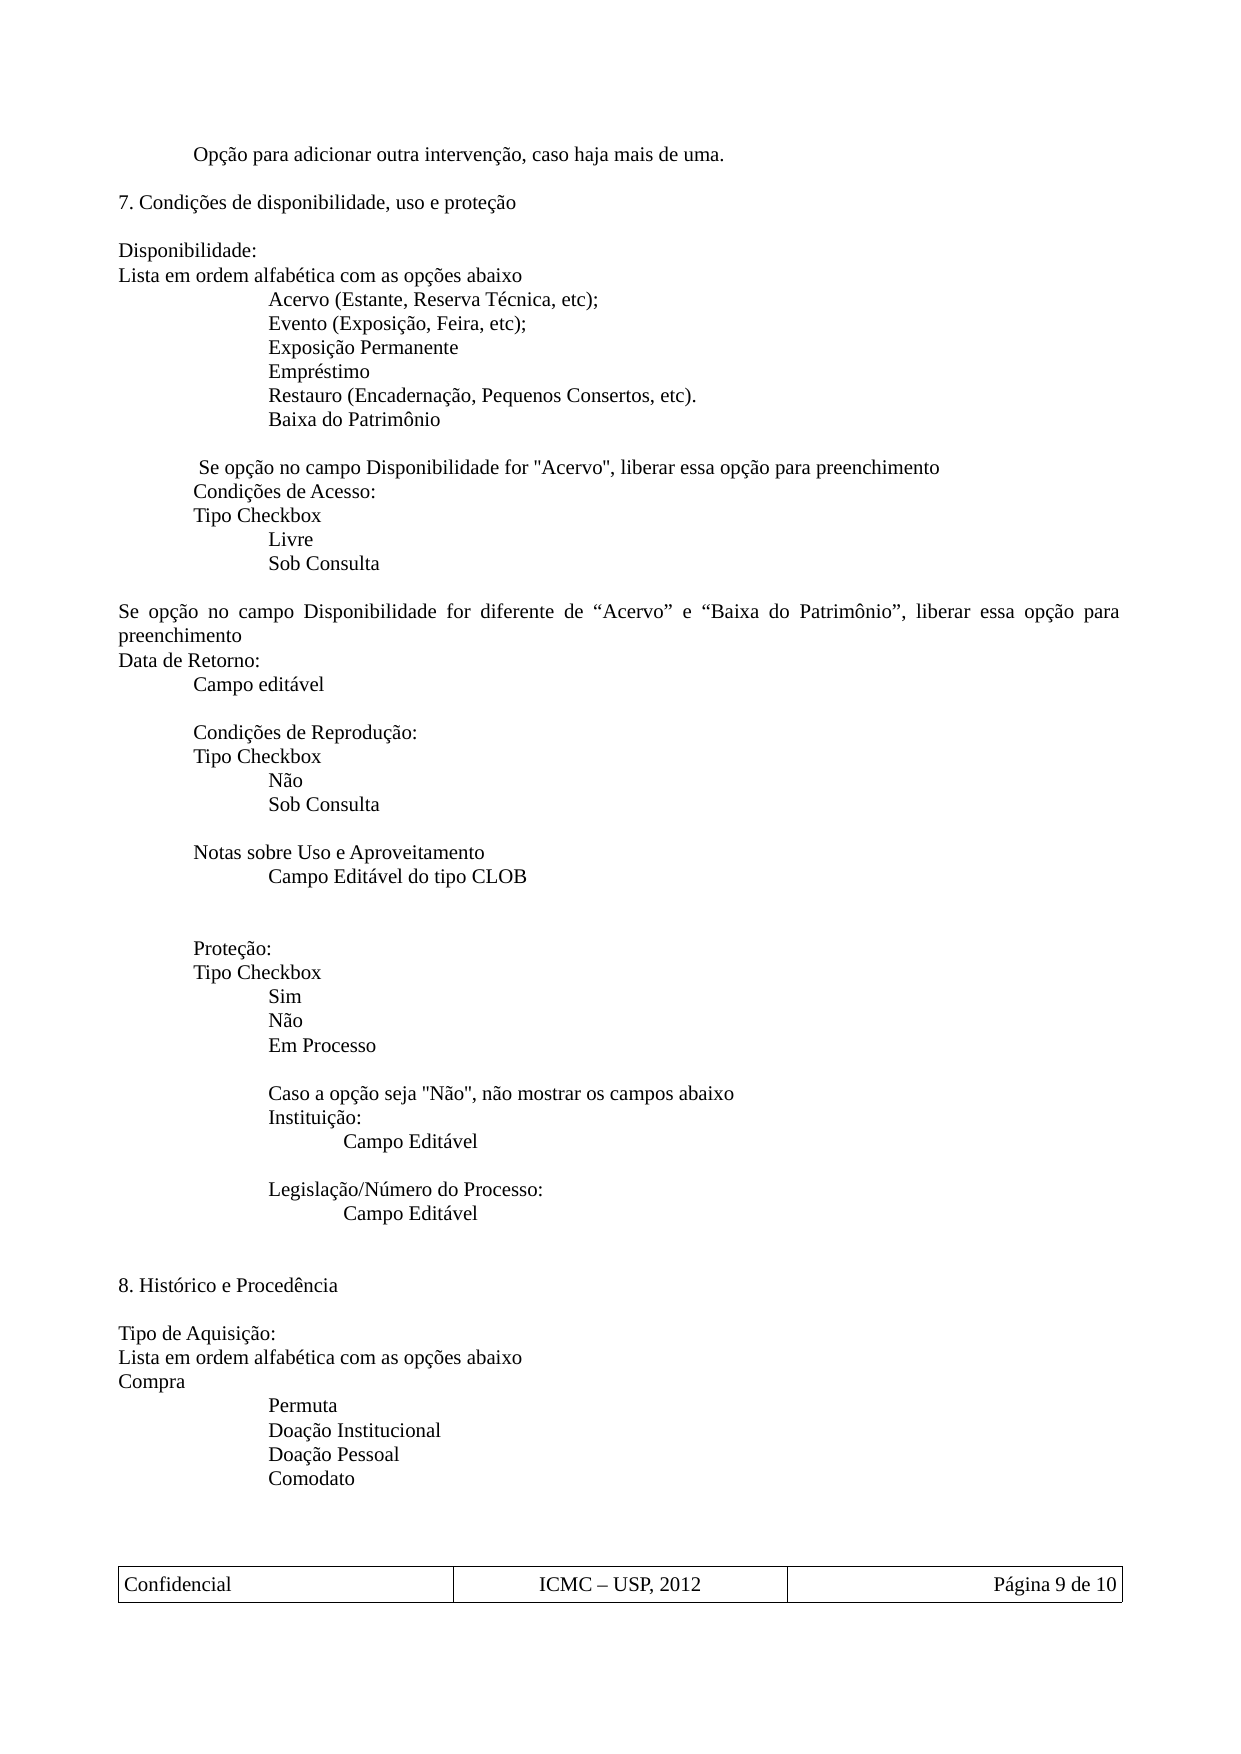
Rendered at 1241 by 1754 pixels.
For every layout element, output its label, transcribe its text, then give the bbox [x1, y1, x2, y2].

text Sob Consulta [118, 792, 1122, 816]
text Condições de Acesso: [118, 479, 1122, 503]
text Campo Editável [118, 1129, 1122, 1153]
text Evento (Exposição, Feira, etc); [118, 311, 1122, 335]
text Livre [118, 527, 1122, 551]
text Notas sobre Uso e Aproveitamento [118, 840, 1122, 864]
text Caso a opção seja ''Não'', não mostrar os campos abaixo [118, 1081, 1122, 1105]
text Disponibilidade: [118, 238, 1122, 262]
text 8. Histórico e Procedência [118, 1273, 1122, 1297]
text Exposição Permanente [118, 335, 1122, 359]
text Tipo de Aquisição: [118, 1321, 1122, 1345]
text Sim [118, 984, 1122, 1008]
text Restauro (Encadernação, Pequenos Consertos, etc). [118, 383, 1122, 407]
text Em Processo [118, 1032, 1122, 1057]
text 7. Condições de disponibilidade, uso e proteção [118, 190, 1122, 214]
text Se opção no campo Disponibilidade for diferente de “Acervo” e “Baixa do Patrimônio”, liberar essa opção para preenchimento [118, 599, 1122, 647]
text Tipo Checkbox [118, 960, 1122, 984]
text Baixa do Patrimônio [118, 407, 1122, 431]
text Data de Retorno: [118, 647, 1122, 672]
text Campo Editável do tipo CLOB [118, 864, 1122, 888]
text Lista em ordem alfabética com as opções abaixo [118, 1345, 1122, 1369]
text Acervo (Estante, Reserva Técnica, etc); [118, 287, 1122, 311]
text Sob Consulta [118, 551, 1122, 575]
text Instituição: [118, 1105, 1122, 1129]
text Comodato [118, 1466, 1122, 1490]
text Campo Editável [118, 1201, 1122, 1225]
text Permuta [118, 1393, 1122, 1417]
text Empréstimo [118, 359, 1122, 383]
text Se opção no campo Disponibilidade for ''Acervo'', liberar essa opção para preenchimento [118, 455, 1122, 479]
text Não [118, 768, 1122, 792]
text Lista em ordem alfabética com as opções abaixo [118, 262, 1122, 287]
text Proteção: [118, 936, 1122, 960]
text Doação Pessoal [118, 1442, 1122, 1466]
text Tipo Checkbox [118, 744, 1122, 768]
text Tipo Checkbox [118, 503, 1122, 527]
text Opção para adicionar outra intervenção, caso haja mais de uma. [118, 142, 1122, 166]
text Doação Institucional [118, 1417, 1122, 1442]
text Condições de Reprodução: [118, 720, 1122, 744]
text Compra [118, 1369, 1122, 1393]
text Campo editável [118, 672, 1122, 696]
text Legislação/Número do Processo: [118, 1177, 1122, 1201]
text Não [118, 1008, 1122, 1032]
